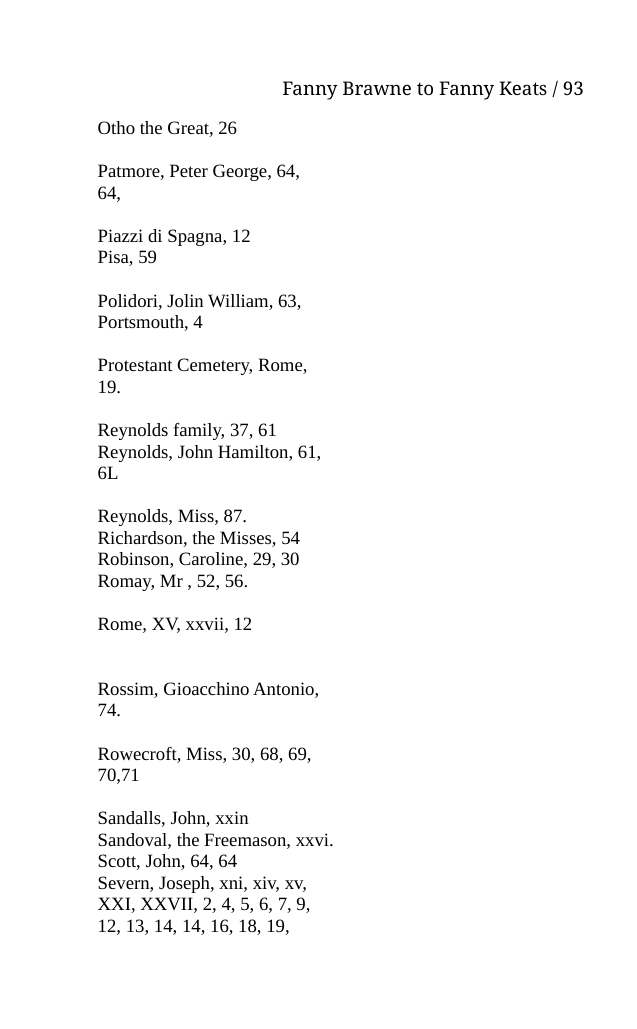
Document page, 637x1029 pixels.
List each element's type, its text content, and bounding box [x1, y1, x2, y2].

text Rowecroft, Miss, 30, 68, 69, [97, 742, 583, 764]
text 70,71 [97, 764, 583, 786]
text 19. [97, 376, 583, 397]
text Pisa, 59 [97, 246, 583, 268]
text Polidori, Jolin William, 63, [97, 289, 583, 311]
text Otho the Great, 26 [97, 117, 583, 139]
text 12, 13, 14, 14, 16, 18, 19, [97, 915, 583, 936]
text Protestant Cemetery, Rome, [97, 354, 583, 376]
text Sandalls, John, xxin [97, 807, 583, 829]
text 6L [97, 462, 583, 484]
text Reynolds family, 37, 61 [97, 419, 583, 441]
text Robinson, Caroline, 29, 30 [97, 548, 583, 570]
text Richardson, the Misses, 54 [97, 527, 583, 548]
text Severn, Joseph, xni, xiv, xv, [97, 872, 583, 893]
text Scott, John, 64, 64 [97, 850, 583, 872]
text XXI, XXVII, 2, 4, 5, 6, 7, 9, [97, 893, 583, 915]
text Romay, Mr , 52, 56. [97, 570, 583, 591]
text Portsmouth, 4 [97, 311, 583, 333]
text Reynolds, Miss, 87. [97, 505, 583, 527]
text Rome, XV, xxvii, 12 [97, 613, 583, 634]
text Sandoval, the Freemason, xxvi. [97, 829, 583, 850]
text Piazzi di Spagna, 12 [97, 225, 583, 246]
text 64, [97, 182, 583, 203]
text Reynolds, John Hamilton, 61, [97, 441, 583, 462]
text Rossim, Gioacchino Antonio, [97, 678, 583, 699]
text 74. [97, 699, 583, 721]
text Patmore, Peter George, 64, [97, 160, 583, 182]
